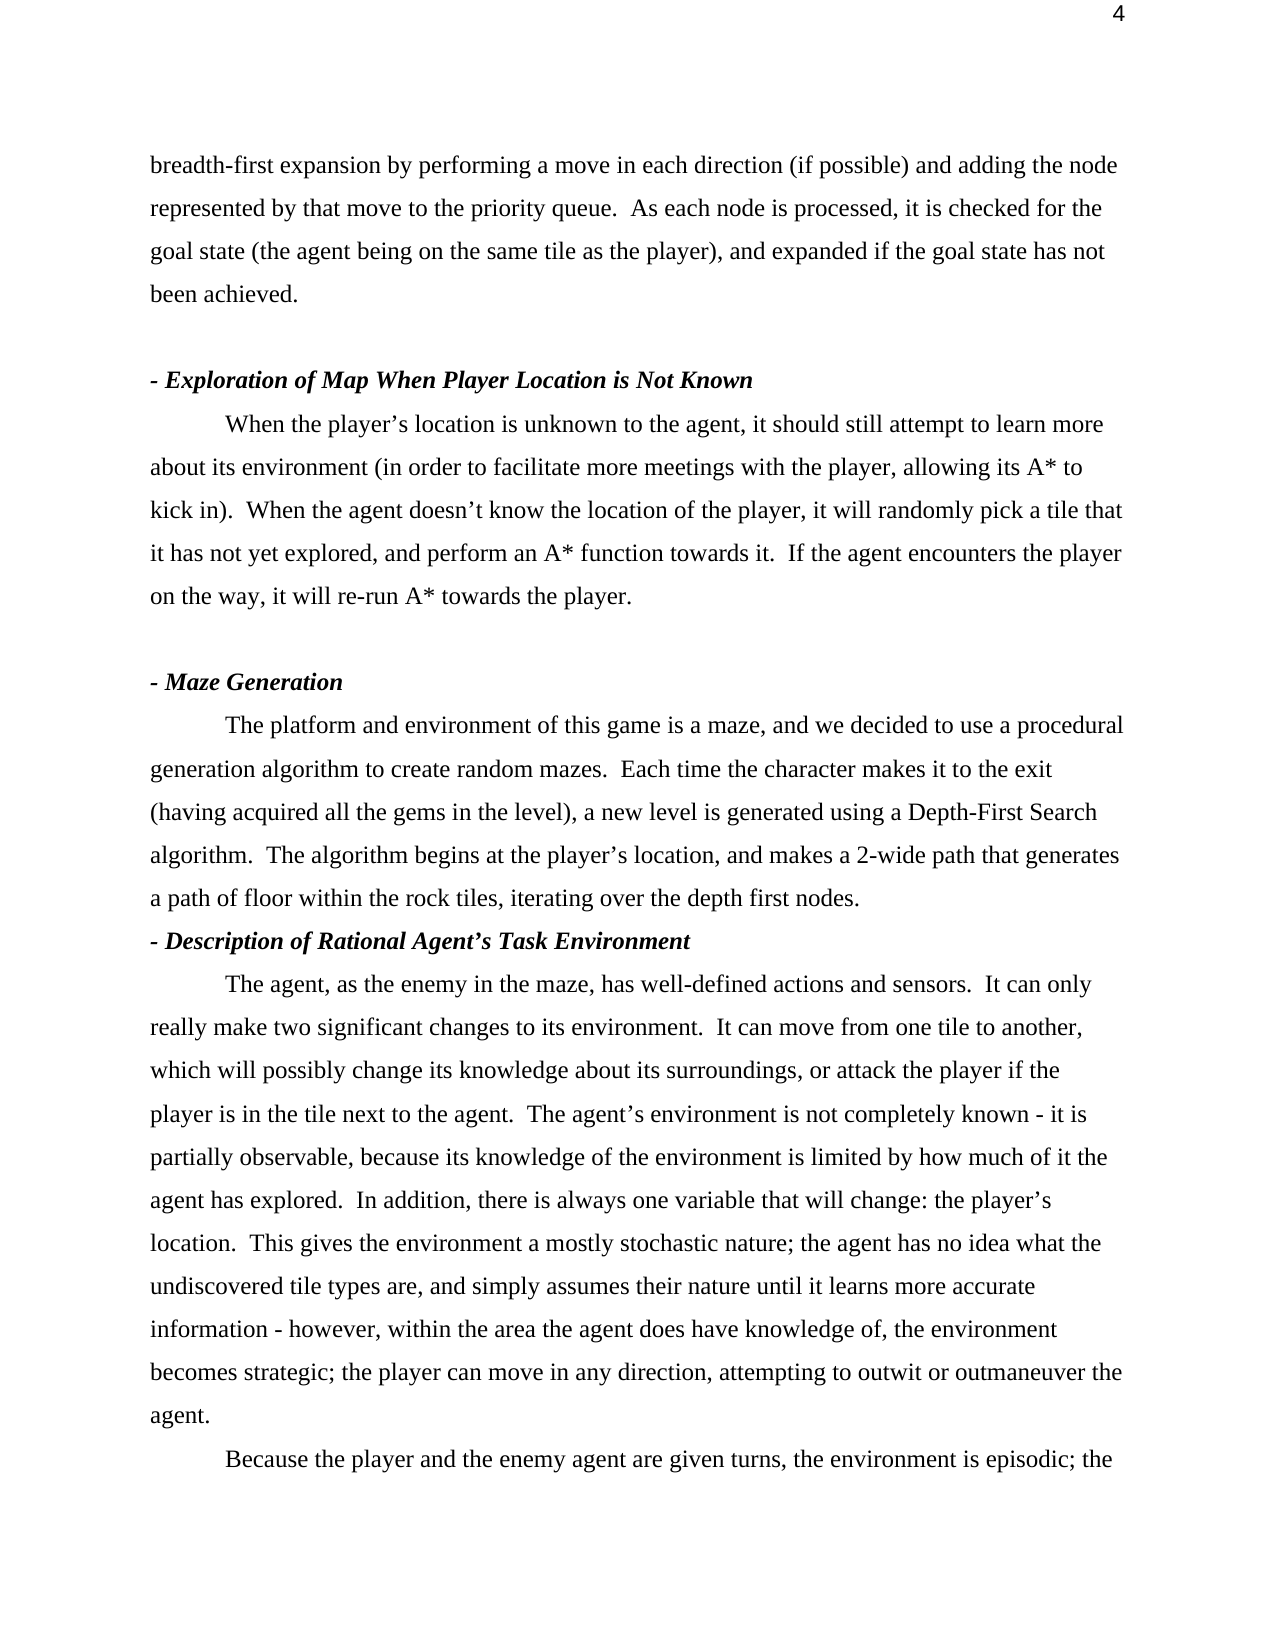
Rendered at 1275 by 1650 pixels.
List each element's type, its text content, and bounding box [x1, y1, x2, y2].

text Because the player and the enemy agent are given turns, the environment is episodic; the [150, 1444, 1125, 1472]
text breadth-first expansion by performing a move in each direction (if possible) and adding the node represented by that move to the priority queue. As each node is processed, it is checked for the goal state (the agent being on the same tile as the player), and expanded if the goal state has not been achieved. [150, 150, 1125, 308]
text When the player’s location is unknown to the agent, it should still attempt to learn more about its environment (in order to facilitate more meetings with the player, allowing its A* to kick in). When the agent doesn’t know the location of the player, it will randomly pick a tile that it has not yet explored, and perform an A* function towards it. If the agent encounters the player on the way, it will re-run A* towards the player. [150, 409, 1125, 610]
text - Maze Generation [150, 667, 1125, 696]
text - Exploration of Map When Player Location is Not Known [150, 366, 1125, 394]
text The platform and environment of this game is a maze, and we decided to use a procedural generation algorithm to create random mazes. Each time the character makes it to the exit (having acquired all the gems in the level), a new level is generated using a Depth-First Search algorithm. The algorithm begins at the player’s location, and makes a 2-wide path that generates a path of floor within the rock tiles, iterating over the depth first nodes. [150, 711, 1125, 912]
text - Description of Rational Agent’s Task Environment [150, 926, 1125, 955]
text The agent, as the enemy in the maze, has well-defined actions and sensors. It can only really make two significant changes to its environment. It can move from one tile to another, which will possibly change its knowledge about its surroundings, or attack the player if the player is in the tile next to the agent. The agent’s environment is not completely known - it is partially observable, because its knowledge of the environment is limited by how much of it the agent has explored. In addition, there is always one variable that will change: the player’s location. This gives the environment a mostly stochastic nature; the agent has no idea what the undiscovered tile types are, and simply assumes their nature until it learns more accurate information - however, within the area the agent does have knowledge of, the environment becomes strategic; the player can move in any direction, attempting to outwit or outmaneuver the agent. [150, 969, 1125, 1429]
